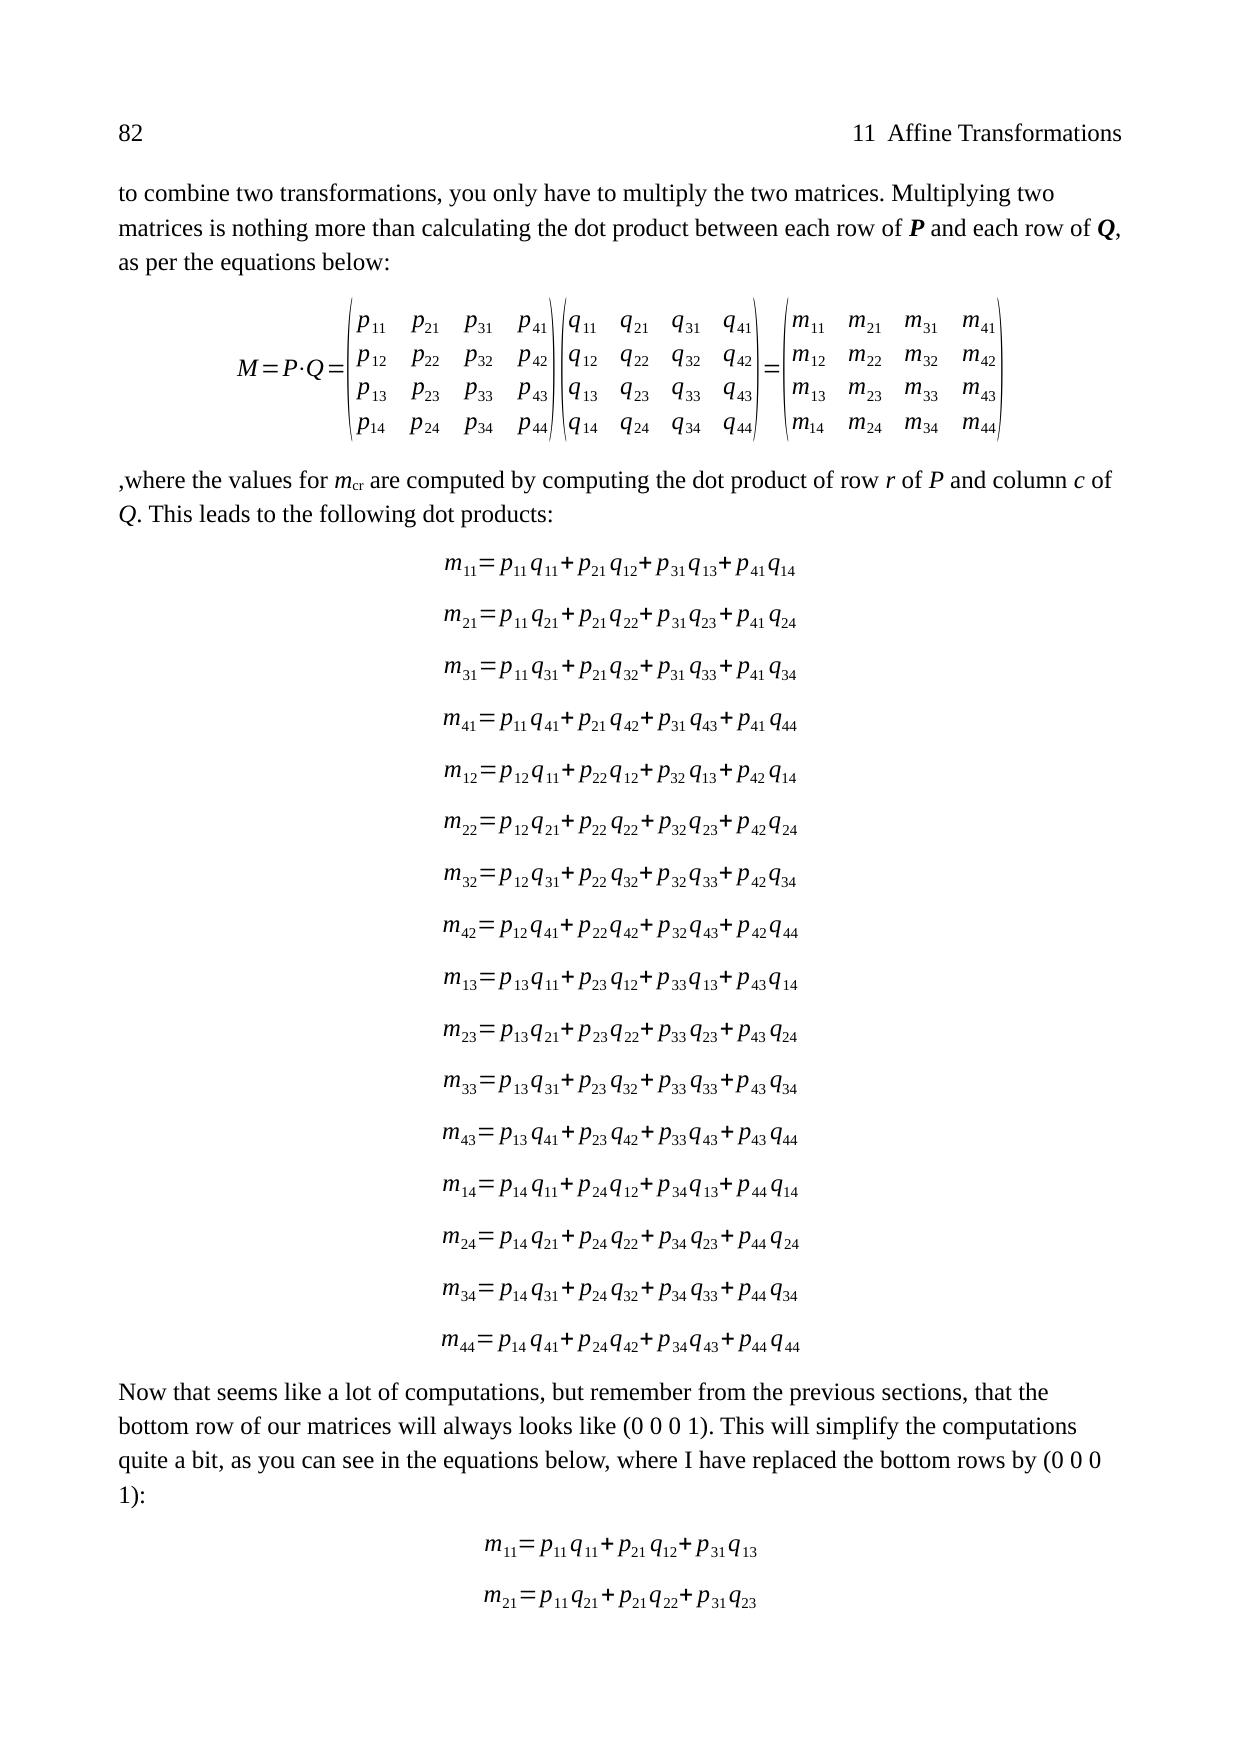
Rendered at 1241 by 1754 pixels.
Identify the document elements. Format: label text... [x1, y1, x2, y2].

text ,where the values for mcr are computed by computing the dot product of row r of P and column c of Q. This leads to the following dot products: [118, 465, 1122, 528]
text to combine two transformations, you only have to multiply the two matrices. Multiplying two matrices is nothing more than calculating the dot product between each row of P and each row of Q, as per the equations below: [118, 178, 1122, 276]
text Now that seems like a lot of computations, but remember from the previous sections, that the bottom row of our matrices will always looks like (0 0 0 1). This will simplify the computations quite a bit, as you can see in the equations below, where I have replaced the bottom rows by (0 0 0 1): [118, 1377, 1122, 1509]
